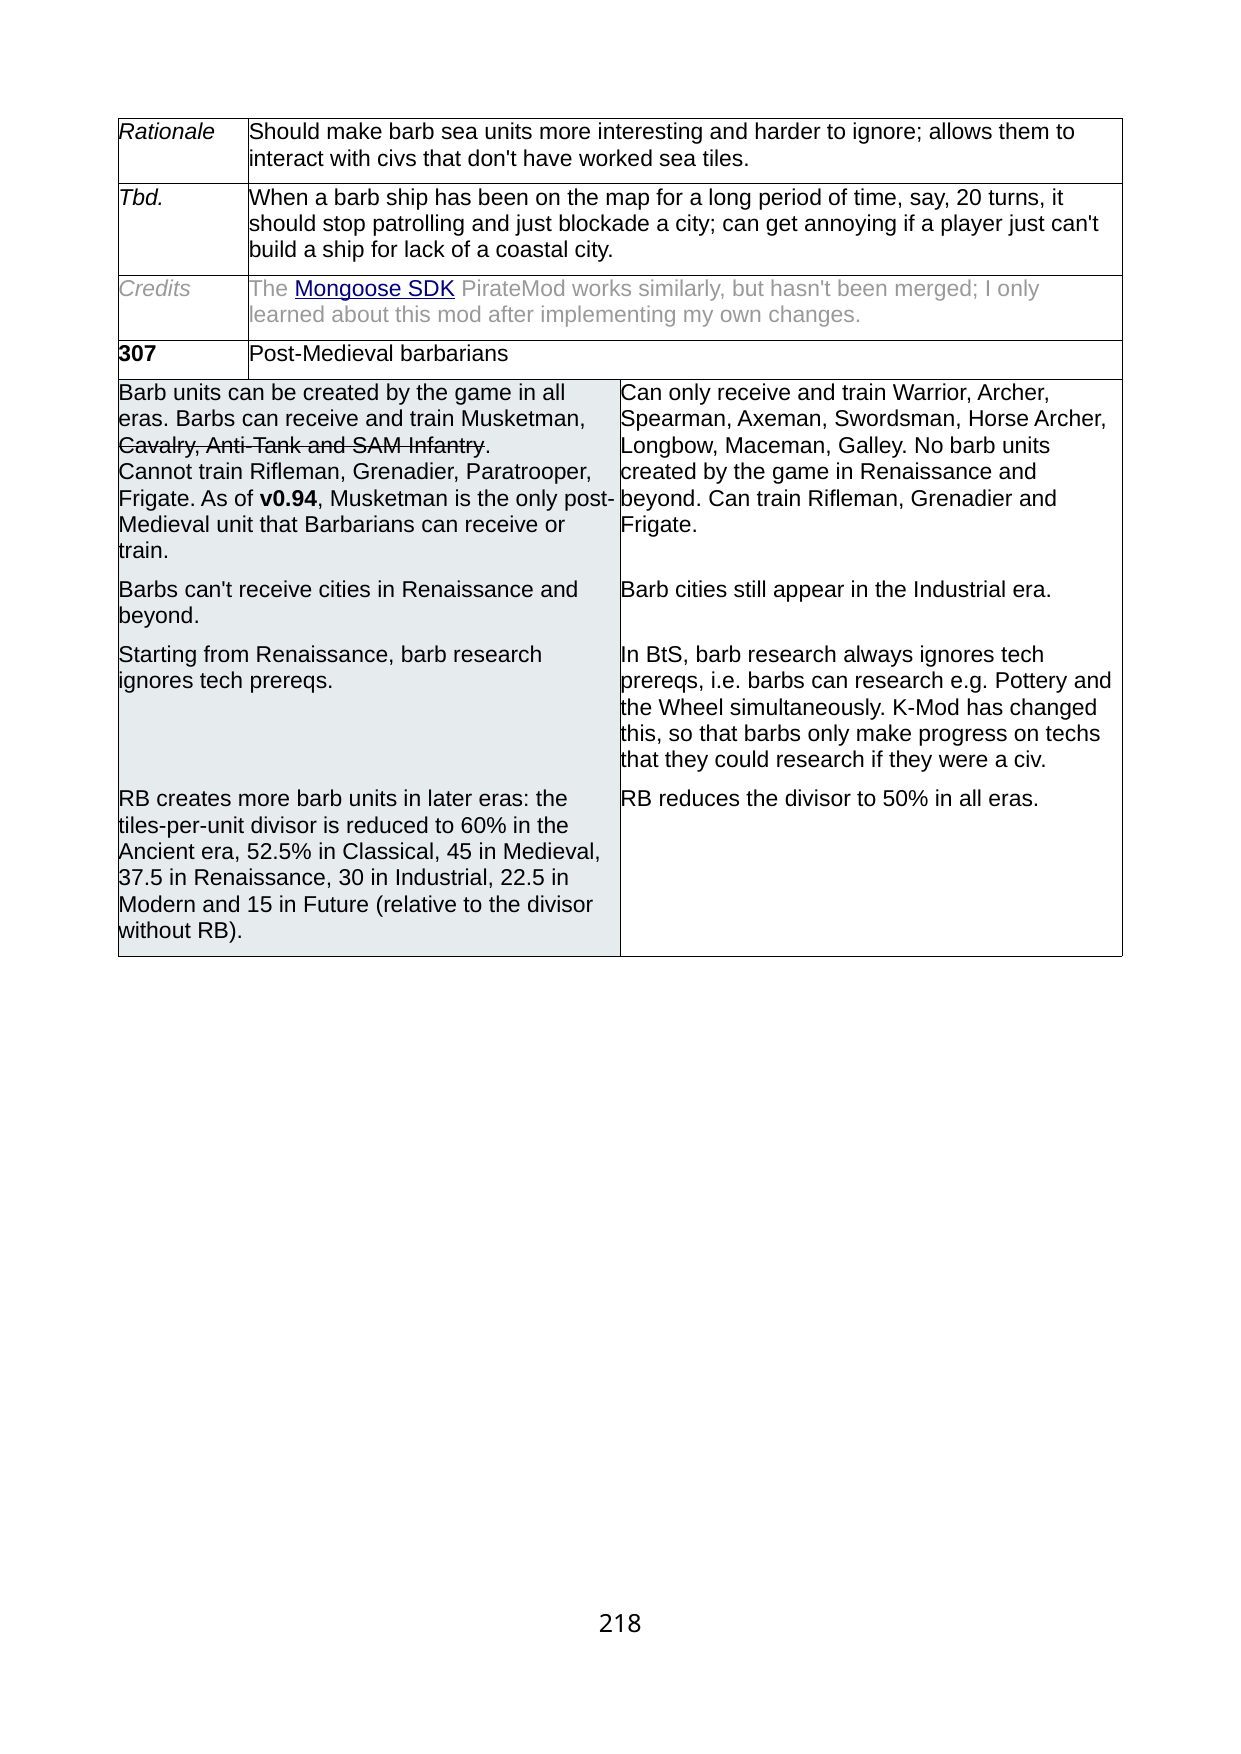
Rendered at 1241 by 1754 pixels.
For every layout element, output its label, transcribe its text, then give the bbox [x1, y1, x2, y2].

table_cell 307 [119, 341, 248, 379]
table_cell Should make barb sea units more interesting and harder to ignore; allows them to interact with civs that don't have worked sea tiles. [249, 119, 1122, 183]
table_cell Tbd. [119, 184, 248, 275]
table_cell The Mongoose SDK PirateMod works similarly, but hasn't been merged; I only learned about this mod after implementing my own changes. [249, 276, 1122, 340]
table_cell Barb units can be created by the game in all eras. Barbs can receive and train Musketman, Cavalry, Anti-Tank and SAM Infantry. Cannot train Rifleman, Grenadier, Paratrooper, Frigate. As of v0.94, Musketman is the only post-Medieval unit that Barbarians can receive or train. Barbs can't receive cities in Renaissance and beyond. Starting from Renaissance, barb research ignores tech prereqs. RB creates more barb units in later eras: the tiles-per-unit divisor is reduced to 60% in the Ancient era, 52.5% in Classical, 45 in Medieval, 37.5 in Renaissance, 30 in Industrial, 22.5 in Modern and 15 in Future (relative to the divisor without RB). [119, 380, 620, 956]
table_cell When a barb ship has been on the map for a long period of time, say, 20 turns, it should stop patrolling and just blockade a city; can get annoying if a player just can't build a ship for lack of a coastal city. [249, 184, 1122, 275]
table_cell Rationale [119, 119, 248, 183]
table_cell Credits [119, 276, 248, 340]
table_cell Can only receive and train Warrior, Archer, Spearman, Axeman, Swordsman, Horse Archer, Longbow, Maceman, Galley. No barb units created by the game in Renaissance and beyond. Can train Rifleman, Grenadier and Frigate. Barb cities still appear in the Industrial era. In BtS, barb research always ignores tech prereqs, i.e. barbs can research e.g. Pottery and the Wheel simultaneously. K-Mod has changed this, so that barbs only make progress on techs that they could research if they were a civ. RB reduces the divisor to 50% in all eras. [621, 380, 1122, 956]
table_cell Post-Medieval barbarians [249, 341, 1122, 379]
